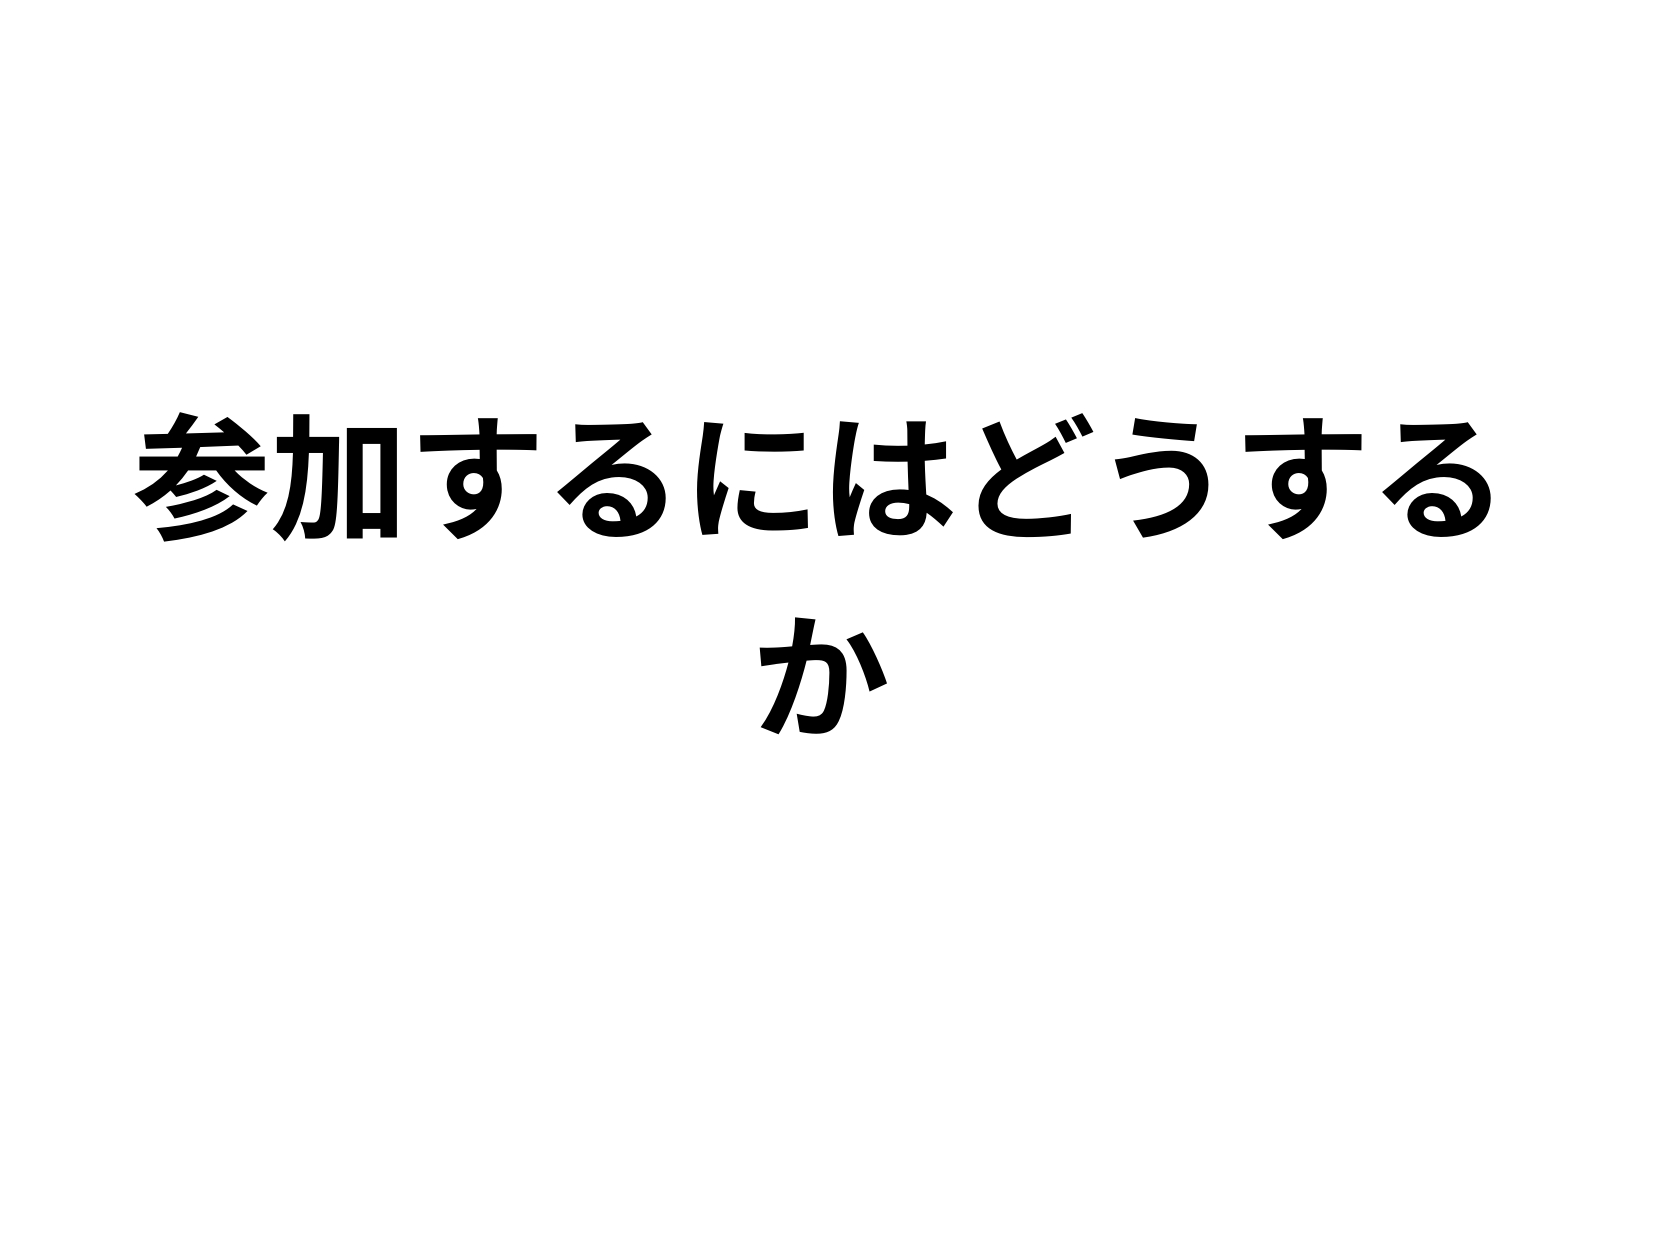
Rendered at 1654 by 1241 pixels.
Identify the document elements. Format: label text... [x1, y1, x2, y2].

title 参加するにはどうするか [76, 472, 1565, 665]
